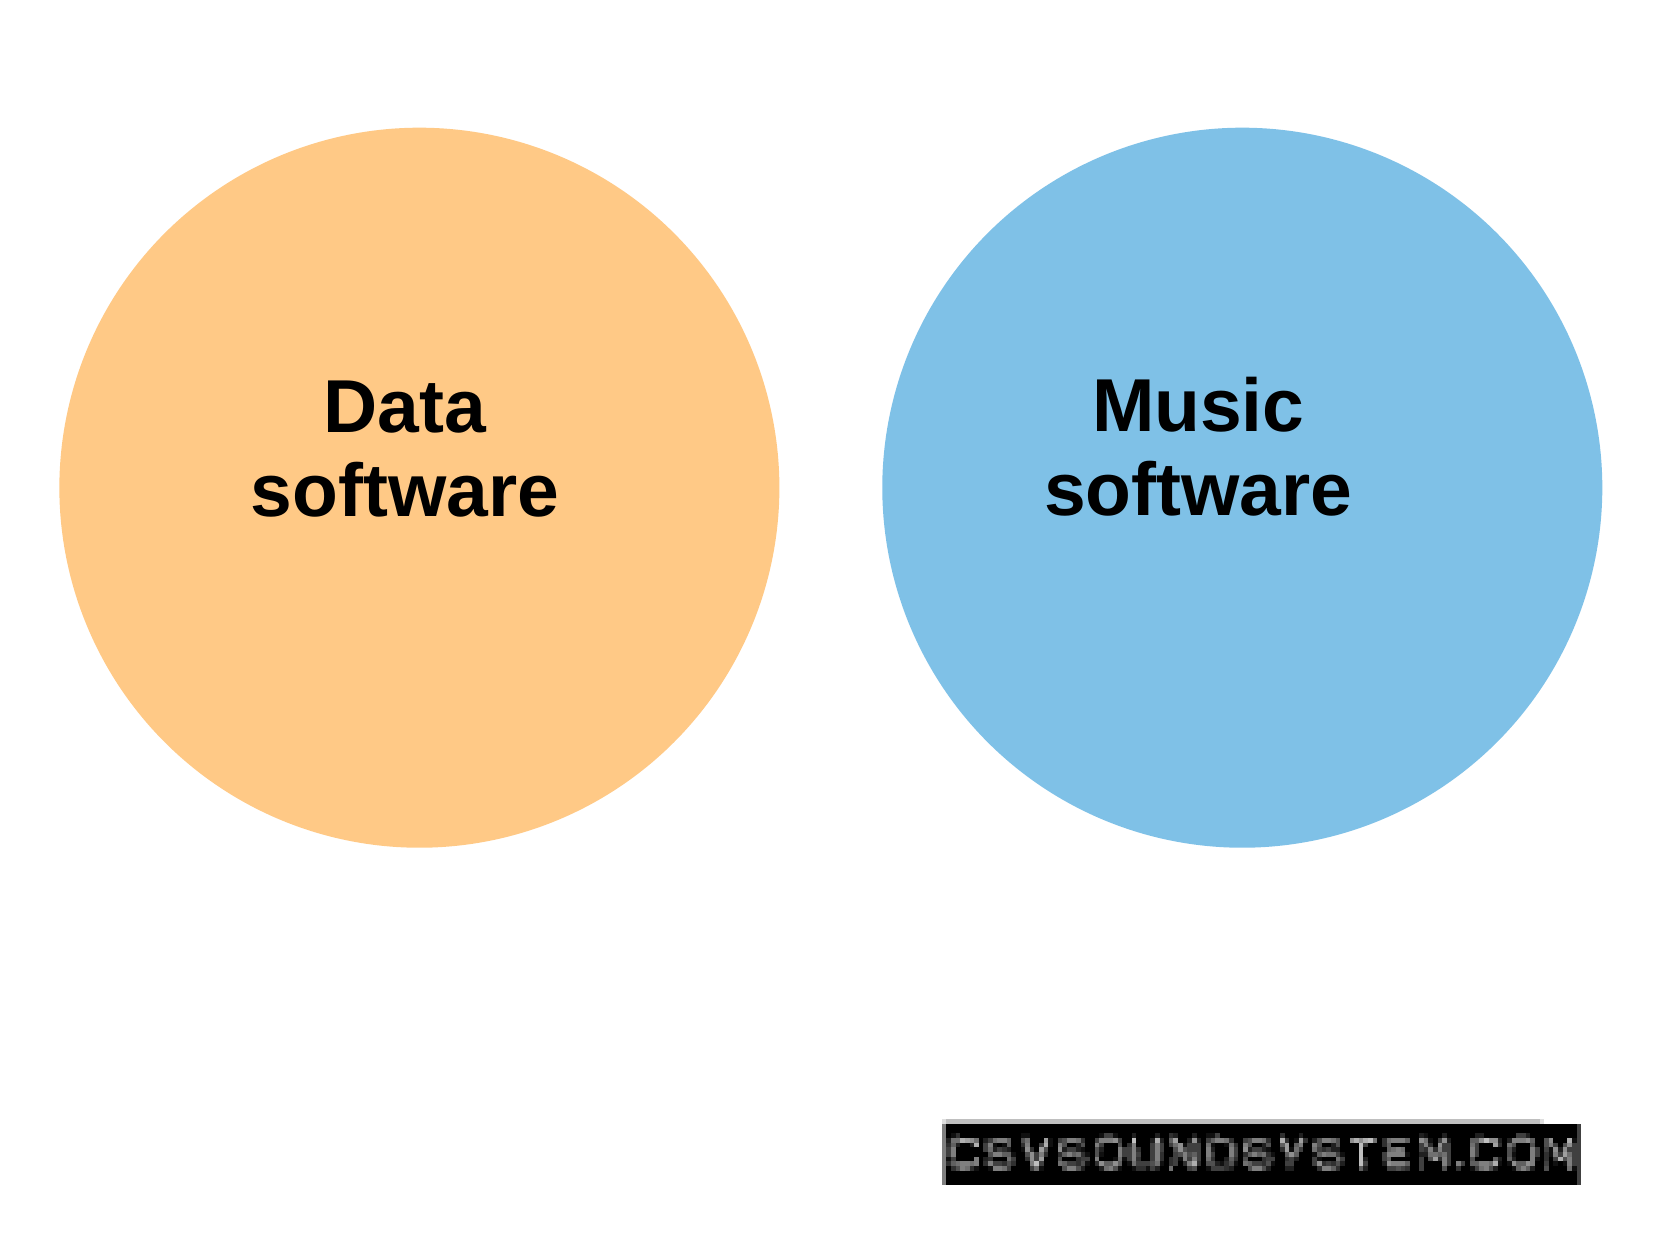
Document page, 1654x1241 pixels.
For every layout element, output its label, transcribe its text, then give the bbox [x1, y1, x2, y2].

text_box Data software [235, 357, 634, 584]
text_box [882, 127, 1603, 848]
picture [933, 1064, 1591, 1185]
text_box [59, 127, 780, 848]
text_box Music software [1029, 355, 1397, 583]
